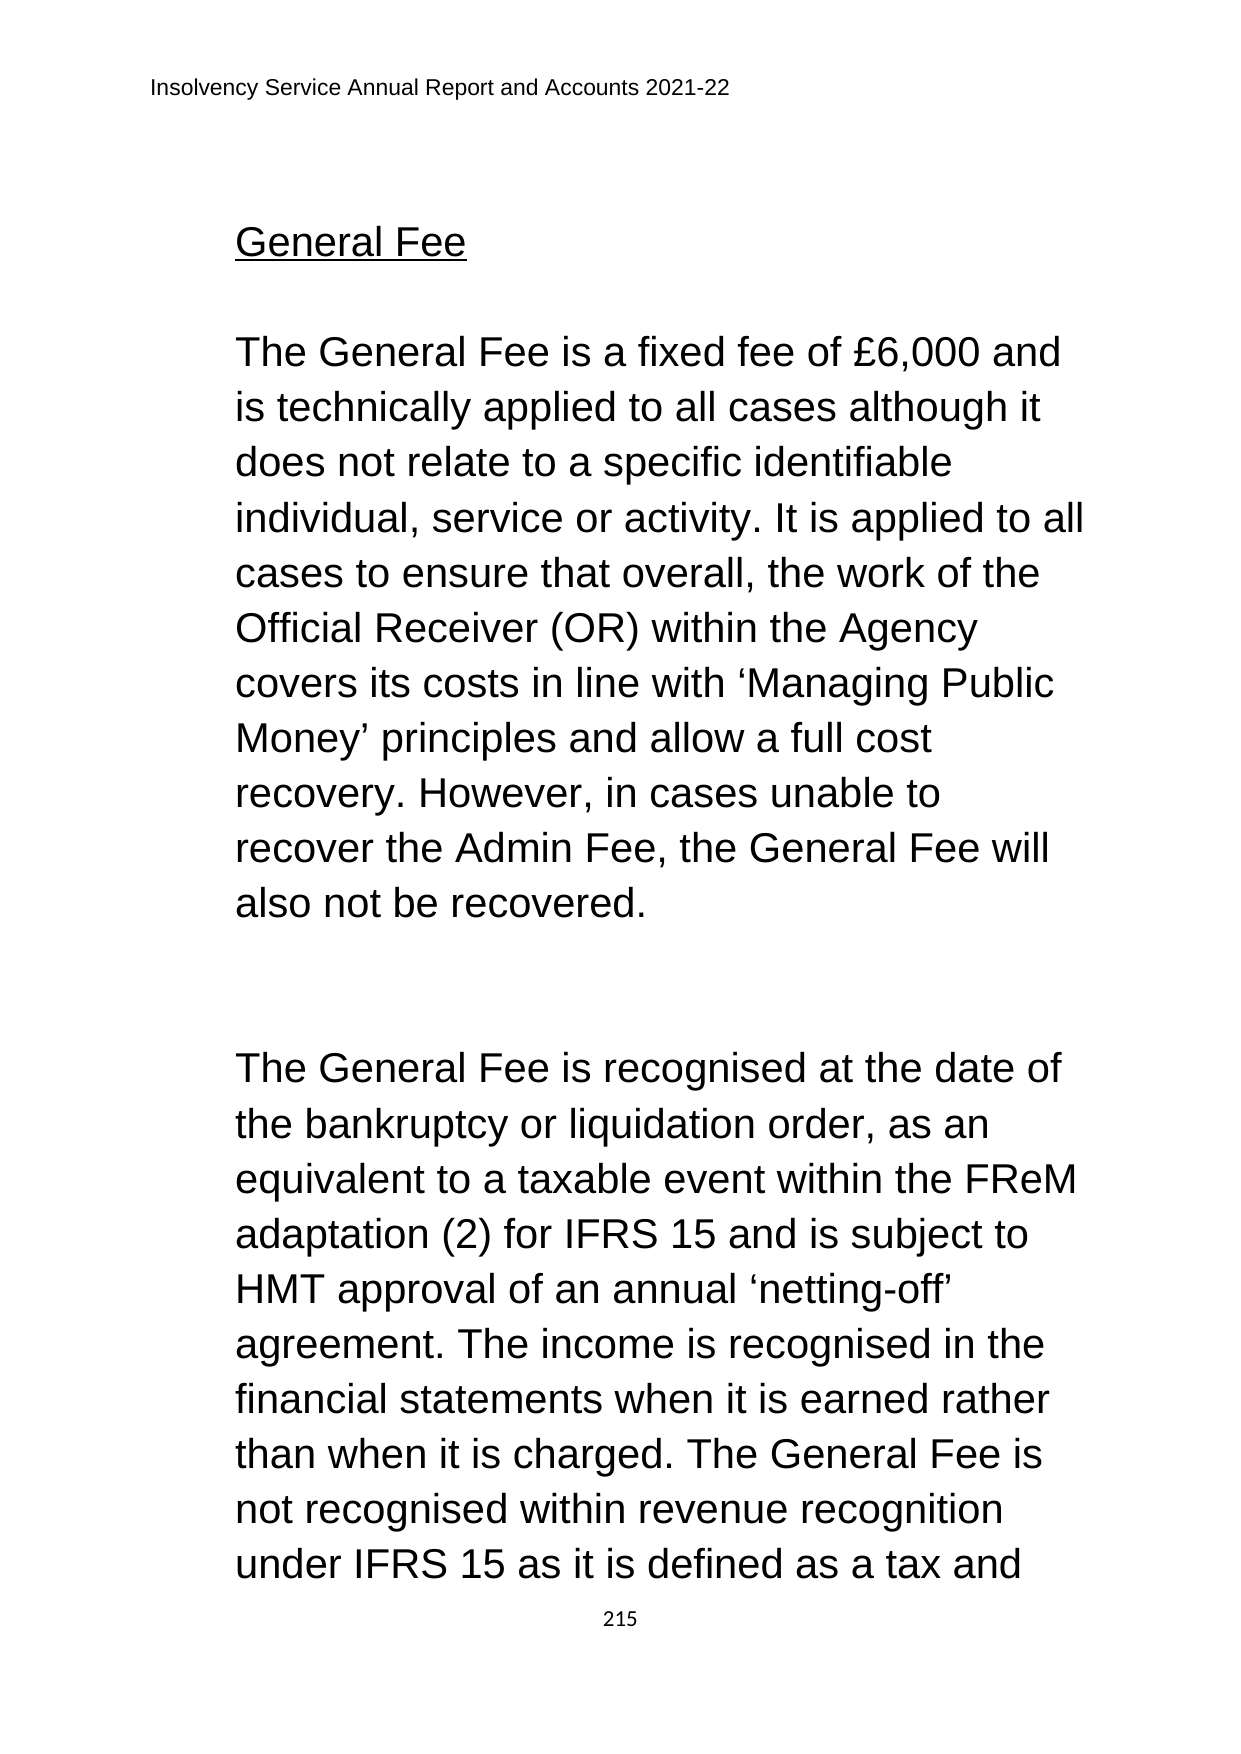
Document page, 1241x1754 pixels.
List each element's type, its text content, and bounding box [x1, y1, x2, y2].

table_header General Fee [224, 218, 1102, 328]
table_cell The General Fee is recognised at the date of the bankruptcy or liquidation order, as an equivalent to a taxable event within the FReM adaptation (2) for IFRS 15 and is subject to HMT approval of an annual ‘netting-off’ agreement. The income is recognised in the financial statements when it is earned rather than when it is charged. The General Fee is not recognised within revenue recognition under IFRS 15 as it is defined as a tax and [224, 1044, 1102, 1588]
table_header [150, 218, 224, 328]
table_cell [150, 1044, 224, 1588]
table_cell The General Fee is a fixed fee of £6,000 and is technically applied to all cases although it does not relate to a specific identifiable individual, service or activity. It is applied to all cases to ensure that overall, the work of the Official Receiver (OR) within the Agency covers its costs in line with ‘Managing Public Money’ principles and allow a full cost recovery. However, in cases unable to recover the Admin Fee, the General Fee will also not be recovered. [224, 328, 1102, 1044]
table_cell [150, 328, 224, 1044]
